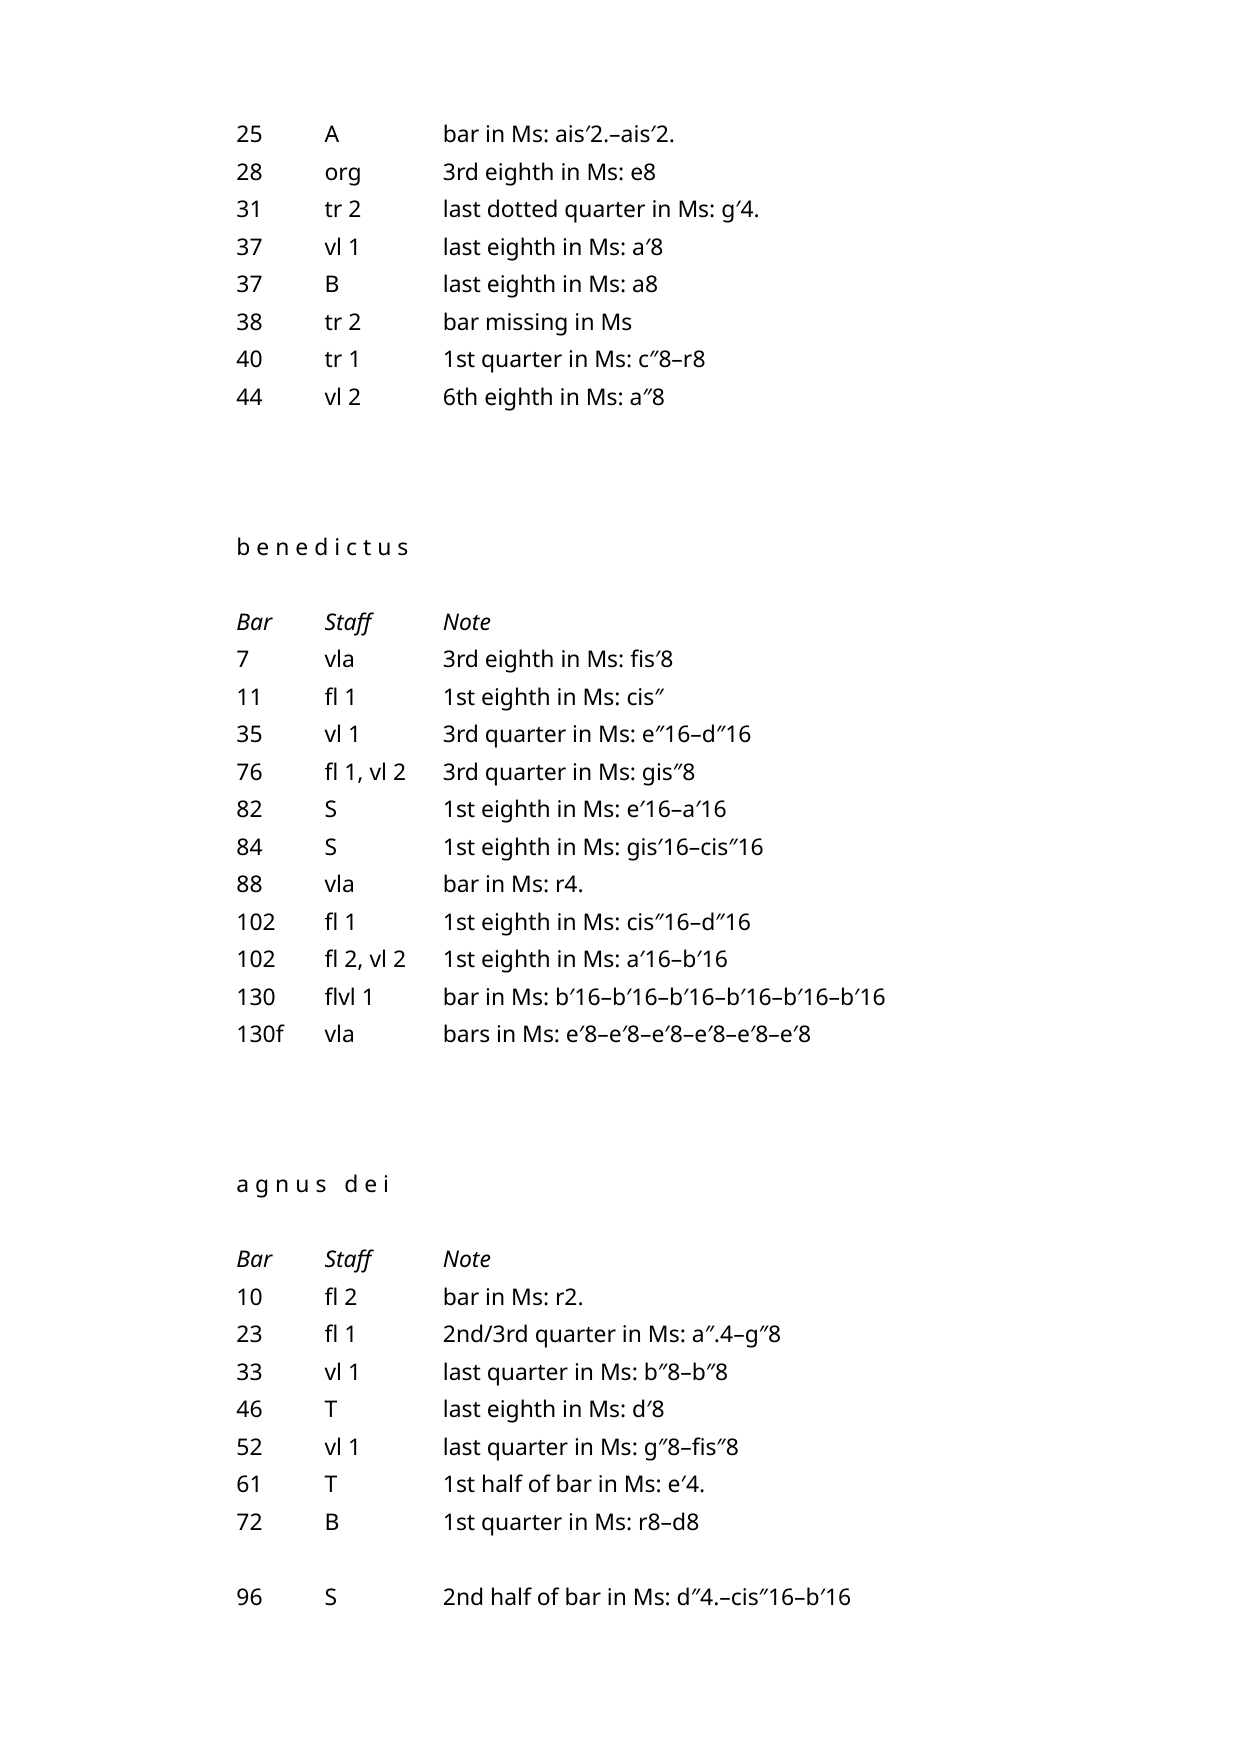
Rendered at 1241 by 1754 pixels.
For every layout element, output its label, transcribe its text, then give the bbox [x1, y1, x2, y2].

text Bar Staff Note 7 vla 3rd eighth in Ms: fis′8 11 fl 1 1st eighth in Ms: cis″ 35 vl 1 3rd quarter in Ms: e″16–d″16 76 fl 1, vl 2 3rd quarter in Ms: gis″8 82 S 1st eighth in Ms: e′16–a′16 84 S 1st eighth in Ms: gis′16–cis″16 88 vla bar in Ms: r4. 102 fl 1 1st eighth in Ms: cis″16–d″16 102 fl 2, vl 2 1st eighth in Ms: a′16–b′16 130 flvl 1 bar in Ms: b′16–b′16–b′16–b′16–b′16–b′16 130f vla bars in Ms: e′8–e′8–e′8–e′8–e′8–e′8 [236, 606, 1122, 1049]
text 25 A bar in Ms: ais′2.–ais′2. 28 org 3rd eighth in Ms: e8 31 tr 2 last dotted quarter in Ms: g′4. 37 vl 1 last eighth in Ms: a′8 37 B last eighth in Ms: a8 38 tr 2 bar missing in Ms 40 tr 1 1st quarter in Ms: c″8–r8 44 vl 2 6th eighth in Ms: a″8 [236, 118, 1122, 412]
text Bar Staff Note 10 fl 2 bar in Ms: r2. 23 fl 1 2nd/3rd quarter in Ms: a″.4–g″8 33 vl 1 last quarter in Ms: b″8–b″8 46 T last eighth in Ms: d′8 52 vl 1 last quarter in Ms: g″8–fis″8 61 T 1st half of bar in Ms: e′4. 72 B 1st quarter in Ms: r8–d8 96 S 2nd half of bar in Ms: d″4.–cis″16–b′16 [236, 1243, 1122, 1612]
text b e n e d i c t u s [236, 531, 1122, 562]
text a g n u s d e i [236, 1168, 1122, 1199]
